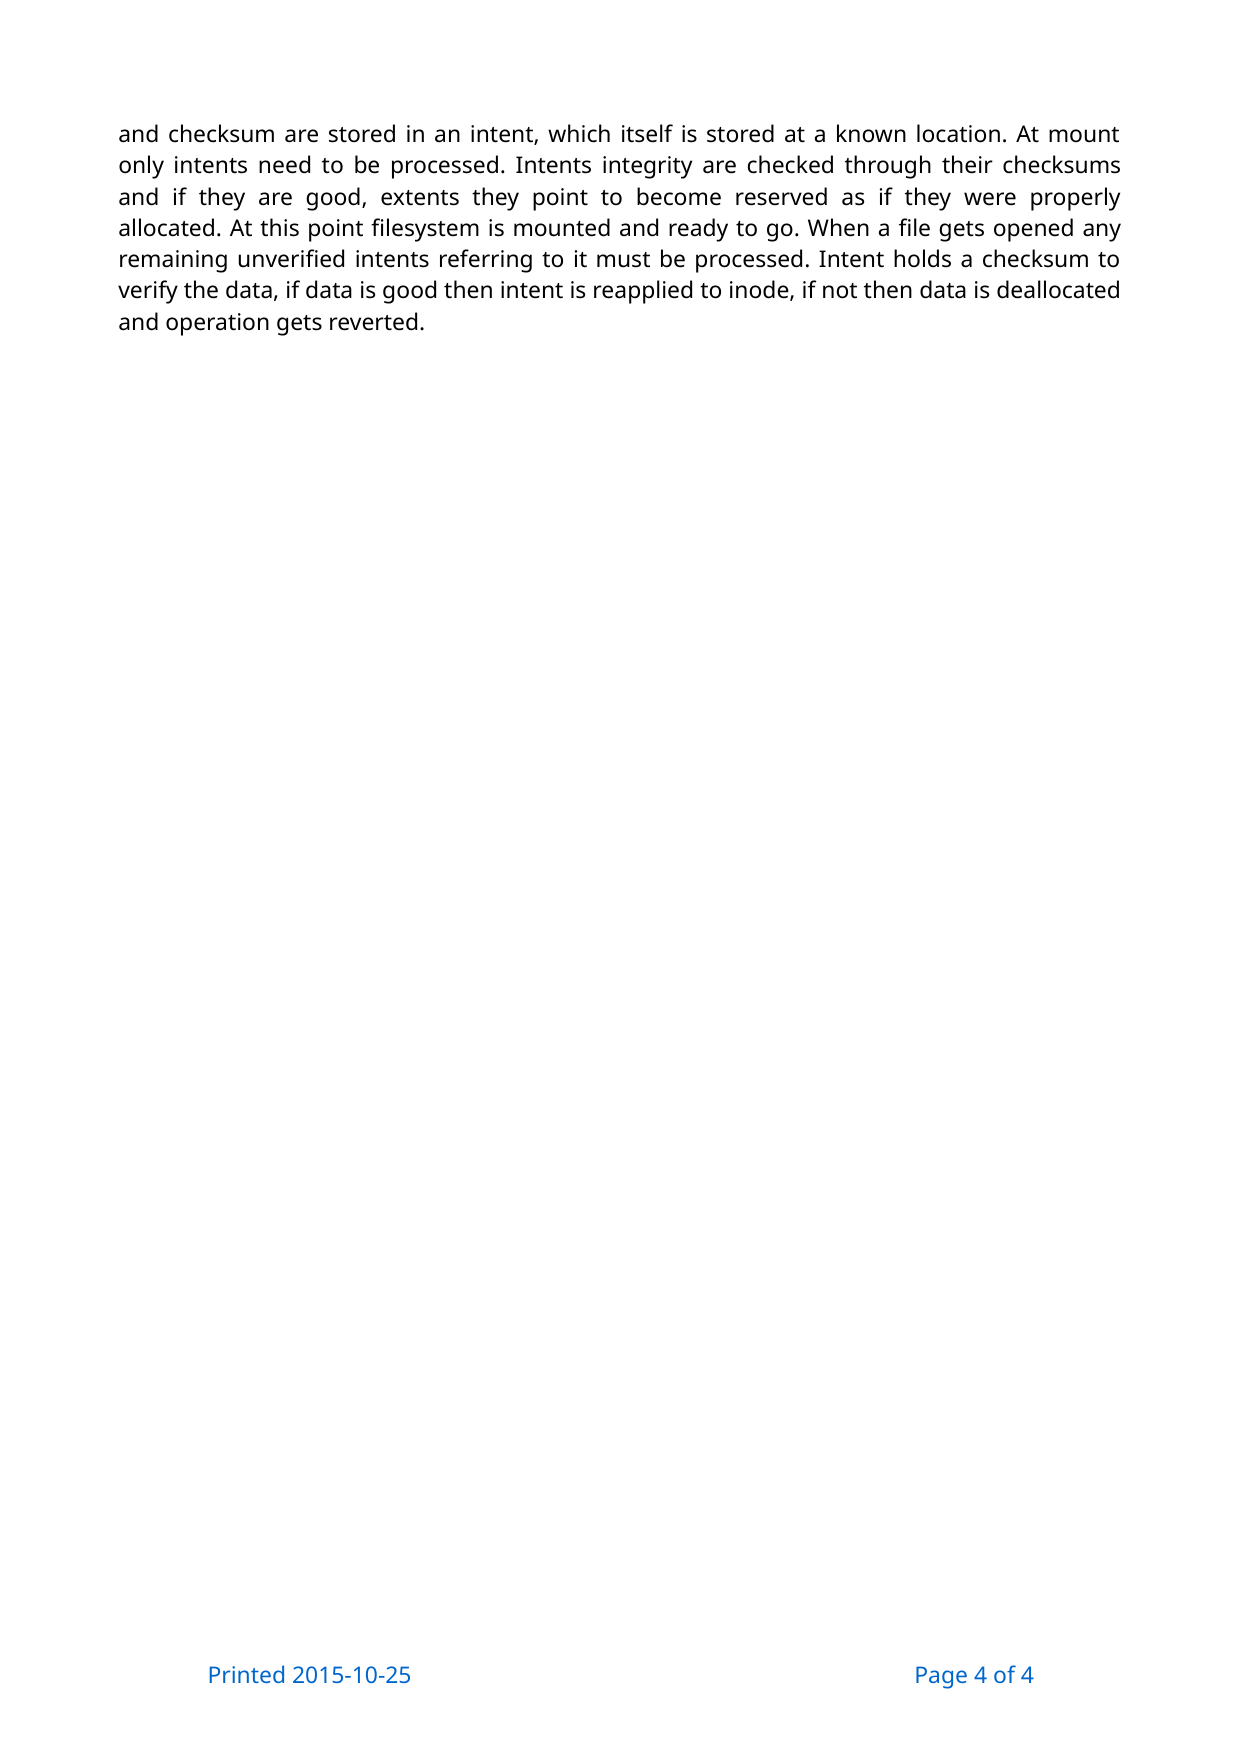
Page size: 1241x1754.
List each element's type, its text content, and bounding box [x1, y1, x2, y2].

text and checksum are stored in an intent, which itself is stored at a known location. At mount only intents need to be processed. Intents integrity are checked through their checksums and if they are good, extents they point to become reserved as if they were properly allocated. At this point filesystem is mounted and ready to go. When a file gets opened any remaining unverified intents referring to it must be processed. Intent holds a checksum to verify the data, if data is good then intent is reapplied to inode, if not then data is deallocated and operation gets reverted. [118, 118, 1122, 337]
